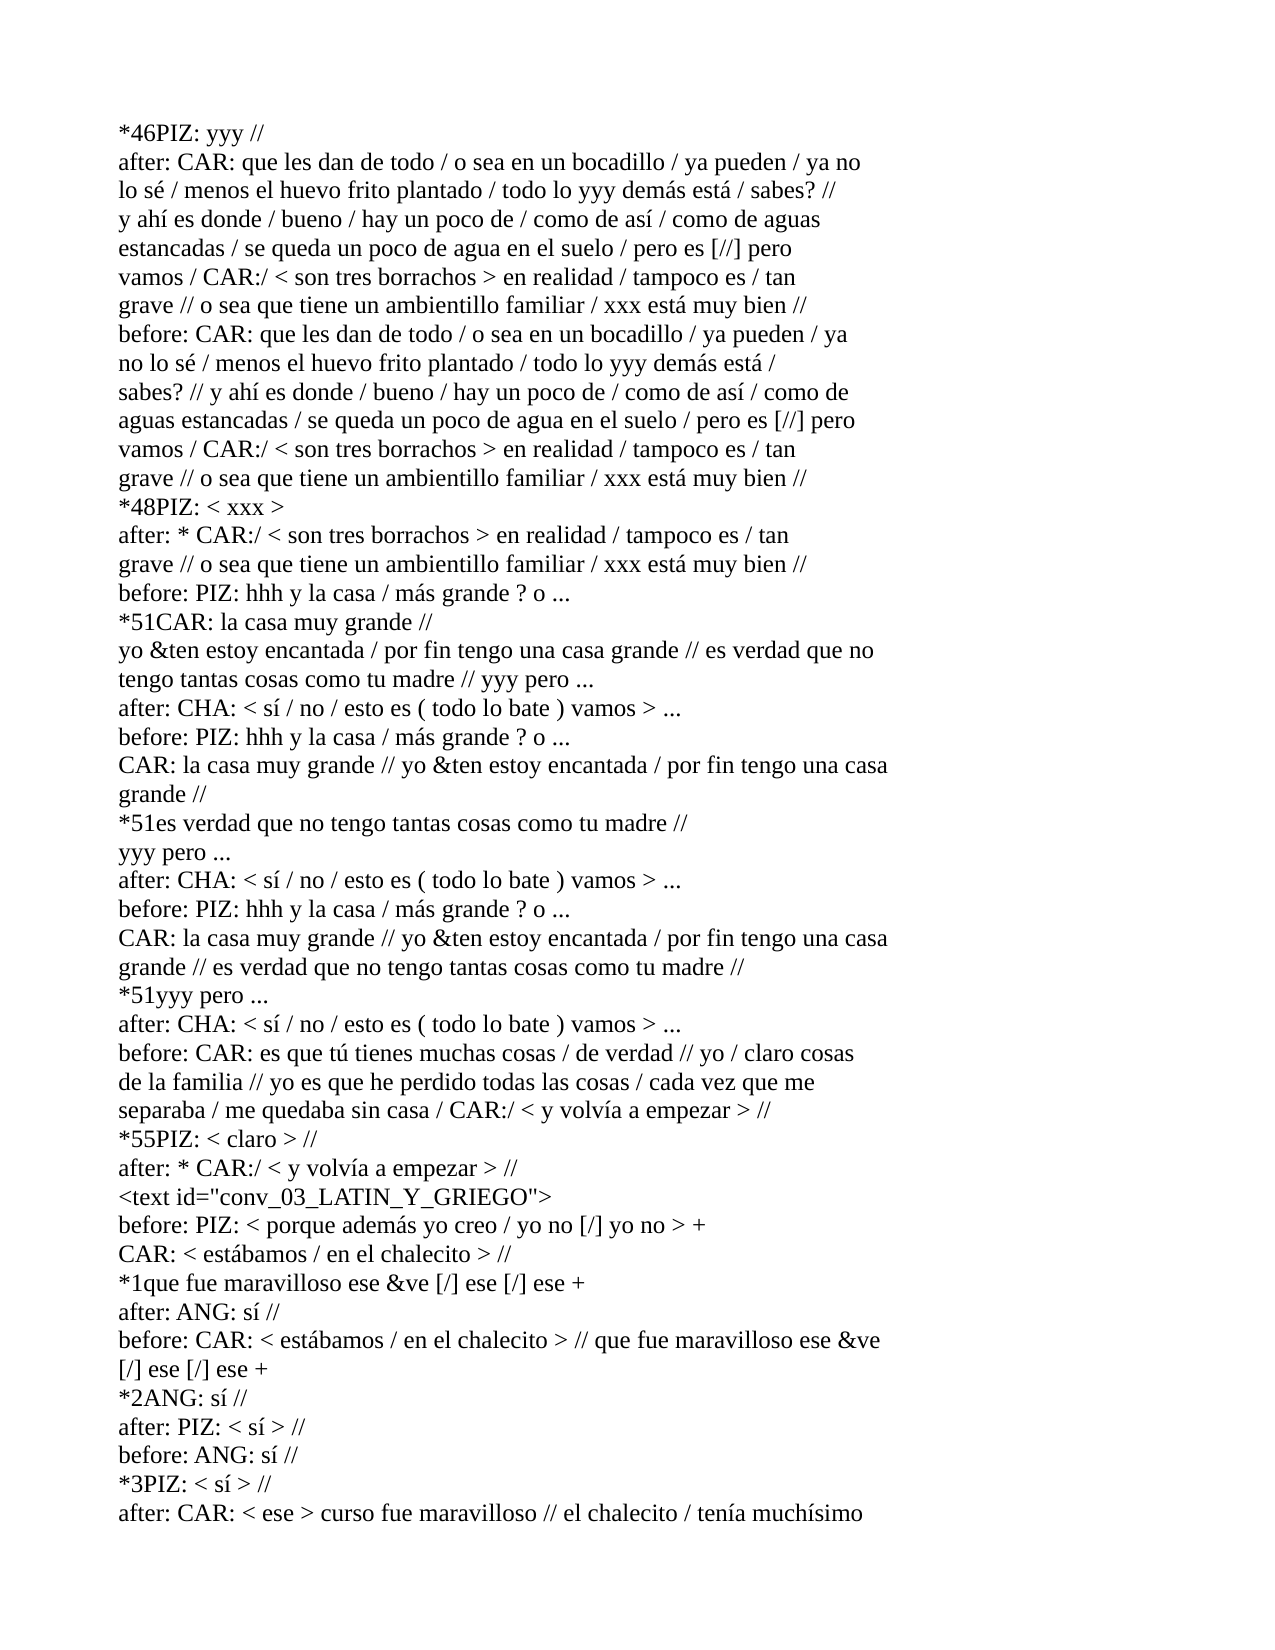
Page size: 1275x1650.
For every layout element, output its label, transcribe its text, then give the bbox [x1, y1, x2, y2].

text *51es verdad que no tengo tantas cosas como tu madre // [118, 808, 1157, 837]
text grave // o sea que tiene un ambientillo familiar / xxx está muy bien // [118, 463, 1157, 492]
text after: * CAR:/ < son tres borrachos > en realidad / tampoco es / tan [118, 521, 1157, 549]
text separaba / me quedaba sin casa / CAR:/ < y volvía a empezar > // [118, 1096, 1157, 1124]
text *51CAR: la casa muy grande // [118, 607, 1157, 636]
text yo &ten estoy encantada / por fin tengo una casa grande // es verdad que no [118, 636, 1157, 664]
text *1que fue maravilloso ese &ve [/] ese [/] ese + [118, 1268, 1157, 1297]
text after: PIZ: < sí > // [118, 1412, 1157, 1441]
text [/] ese [/] ese + [118, 1354, 1157, 1383]
text before: CAR: < estábamos / en el chalecito > // que fue maravilloso ese &ve [118, 1326, 1157, 1354]
text after: ANG: sí // [118, 1297, 1157, 1326]
text before: PIZ: hhh y la casa / más grande ? o ... [118, 722, 1157, 751]
text grande // es verdad que no tengo tantas cosas como tu madre // [118, 952, 1157, 981]
text before: PIZ: hhh y la casa / más grande ? o ... [118, 894, 1157, 923]
text vamos / CAR:/ < son tres borrachos > en realidad / tampoco es / tan [118, 434, 1157, 463]
text grande // [118, 779, 1157, 808]
text after: CAR: que les dan de todo / o sea en un bocadillo / ya pueden / ya no [118, 147, 1157, 176]
text *48PIZ: < xxx > [118, 492, 1157, 521]
text CAR: la casa muy grande // yo &ten estoy encantada / por fin tengo una casa [118, 923, 1157, 952]
text yyy pero ... [118, 837, 1157, 866]
text grave // o sea que tiene un ambientillo familiar / xxx está muy bien // [118, 291, 1157, 319]
text after: CHA: < sí / no / esto es ( todo lo bate ) vamos > ... [118, 693, 1157, 722]
text *55PIZ: < claro > // [118, 1124, 1157, 1153]
text de la familia // yo es que he perdido todas las cosas / cada vez que me [118, 1067, 1157, 1096]
text estancadas / se queda un poco de agua en el suelo / pero es [//] pero [118, 233, 1157, 262]
text after: CHA: < sí / no / esto es ( todo lo bate ) vamos > ... [118, 1009, 1157, 1038]
text *2ANG: sí // [118, 1383, 1157, 1412]
text before: ANG: sí // [118, 1441, 1157, 1469]
text grave // o sea que tiene un ambientillo familiar / xxx está muy bien // [118, 549, 1157, 578]
text <text id="conv_03_LATIN_Y_GRIEGO"> [118, 1182, 1157, 1211]
text CAR: < estábamos / en el chalecito > // [118, 1239, 1157, 1268]
text after: CHA: < sí / no / esto es ( todo lo bate ) vamos > ... [118, 866, 1157, 894]
text sabes? // y ahí es donde / bueno / hay un poco de / como de así / como de [118, 377, 1157, 406]
text CAR: la casa muy grande // yo &ten estoy encantada / por fin tengo una casa [118, 751, 1157, 779]
text vamos / CAR:/ < son tres borrachos > en realidad / tampoco es / tan [118, 262, 1157, 291]
text before: CAR: que les dan de todo / o sea en un bocadillo / ya pueden / ya [118, 319, 1157, 348]
text *51yyy pero ... [118, 981, 1157, 1009]
text no lo sé / menos el huevo frito plantado / todo lo yyy demás está / [118, 348, 1157, 377]
text *46PIZ: yyy // [118, 118, 1157, 147]
text before: PIZ: hhh y la casa / más grande ? o ... [118, 578, 1157, 607]
text after: CAR: < ese > curso fue maravilloso // el chalecito / tenía muchísimo [118, 1498, 1157, 1527]
text tengo tantas cosas como tu madre // yyy pero ... [118, 664, 1157, 693]
text before: CAR: es que tú tienes muchas cosas / de verdad // yo / claro cosas [118, 1038, 1157, 1067]
text after: * CAR:/ < y volvía a empezar > // [118, 1153, 1157, 1182]
text aguas estancadas / se queda un poco de agua en el suelo / pero es [//] pero [118, 406, 1157, 434]
text before: PIZ: < porque además yo creo / yo no [/] yo no > + [118, 1211, 1157, 1239]
text *3PIZ: < sí > // [118, 1469, 1157, 1498]
text y ahí es donde / bueno / hay un poco de / como de así / como de aguas [118, 204, 1157, 233]
text lo sé / menos el huevo frito plantado / todo lo yyy demás está / sabes? // [118, 176, 1157, 204]
